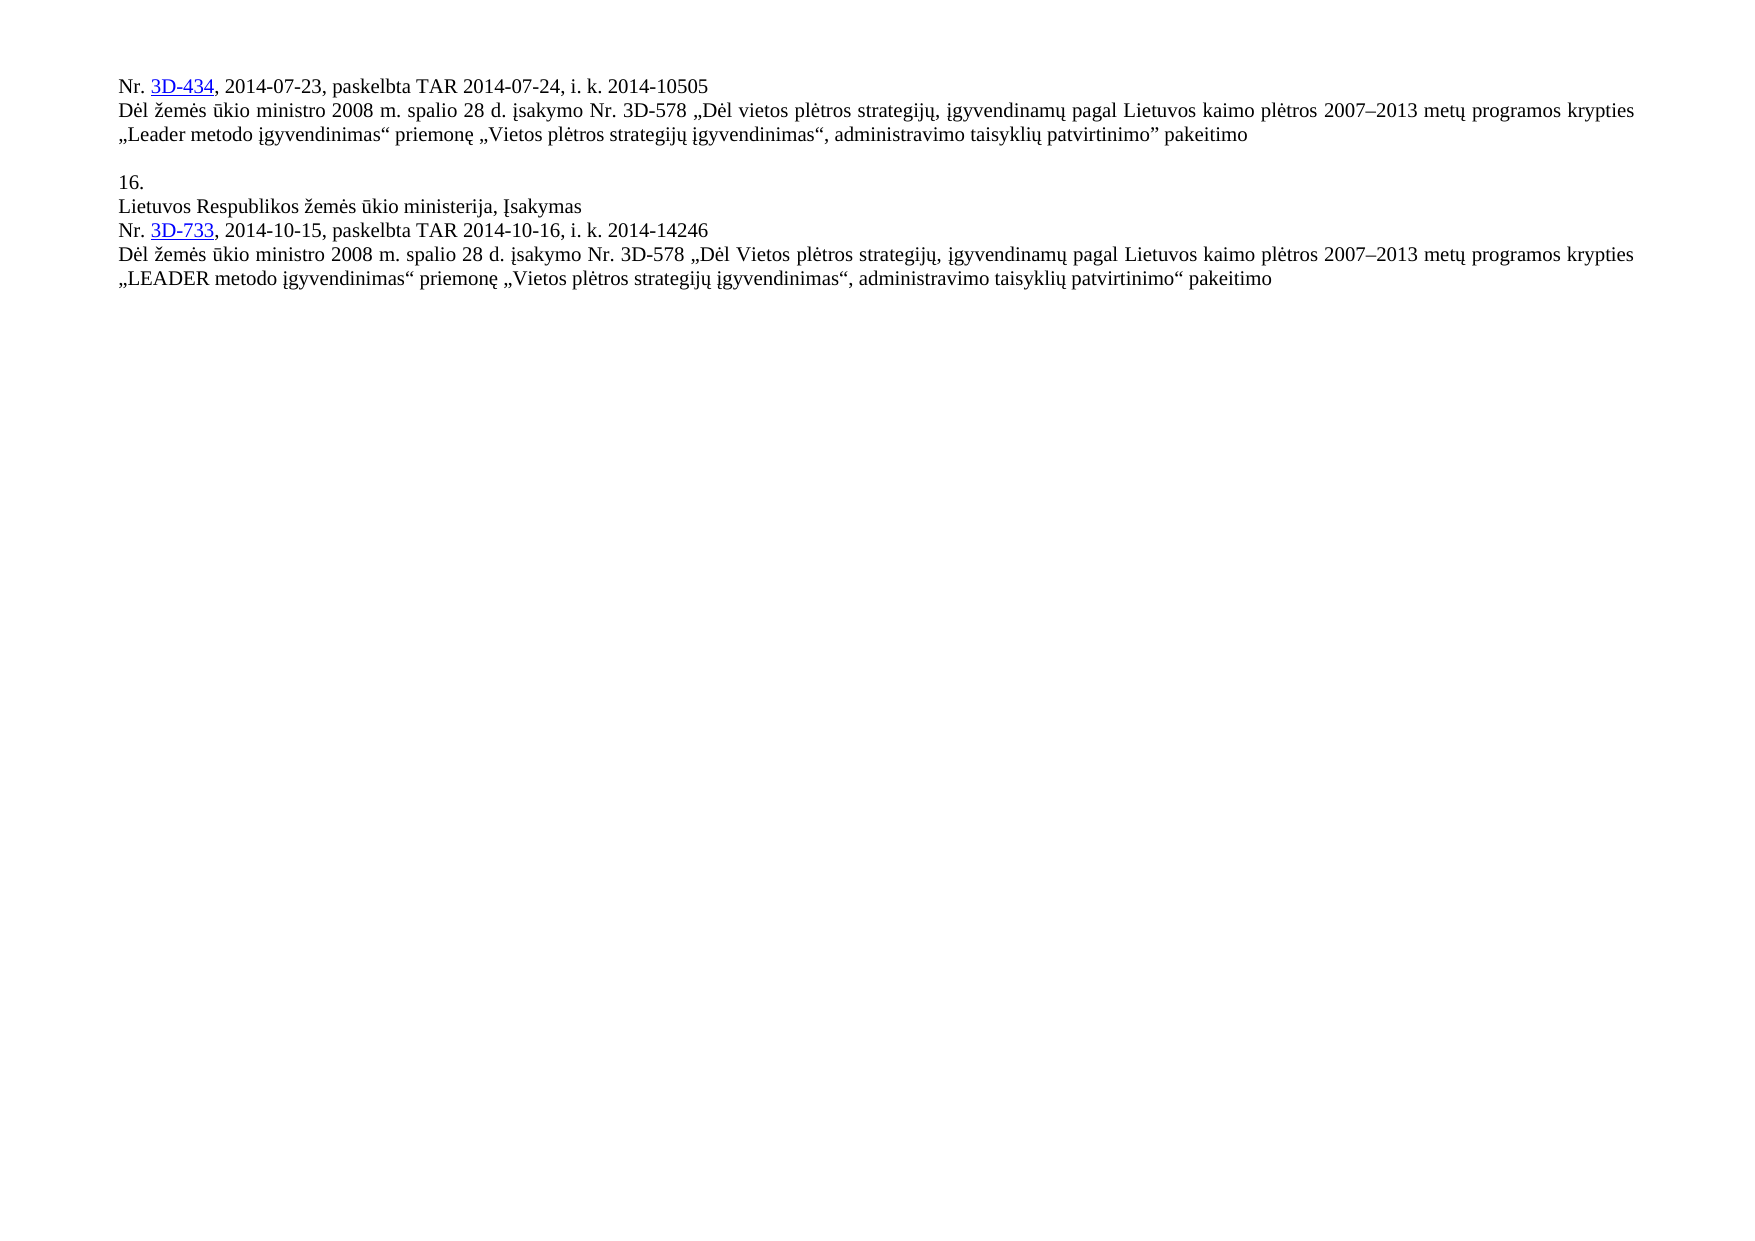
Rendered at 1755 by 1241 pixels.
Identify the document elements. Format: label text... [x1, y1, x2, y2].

text Nr. 3D-434, 2014-07-23, paskelbta TAR 2014-07-24, i. k. 2014-10505 [118, 74, 1636, 98]
text Dėl žemės ūkio ministro 2008 m. spalio 28 d. įsakymo Nr. 3D-578 „Dėl vietos plėtros strategijų, įgyvendinamų pagal Lietuvos kaimo plėtros 2007–2013 metų programos krypties „Leader metodo įgyvendinimas“ priemonę „Vietos plėtros strategijų įgyvendinimas“, administravimo taisyklių patvirtinimo” pakeitimo [118, 98, 1636, 146]
text Nr. 3D-733, 2014-10-15, paskelbta TAR 2014-10-16, i. k. 2014-14246 [118, 218, 1636, 242]
text 16. [118, 170, 1636, 194]
text Lietuvos Respublikos žemės ūkio ministerija, Įsakymas [118, 194, 1636, 218]
text Dėl žemės ūkio ministro 2008 m. spalio 28 d. įsakymo Nr. 3D-578 „Dėl Vietos plėtros strategijų, įgyvendinamų pagal Lietuvos kaimo plėtros 2007–2013 metų programos krypties „LEADER metodo įgyvendinimas“ priemonę „Vietos plėtros strategijų įgyvendinimas“, administravimo taisyklių patvirtinimo“ pakeitimo [118, 242, 1636, 290]
